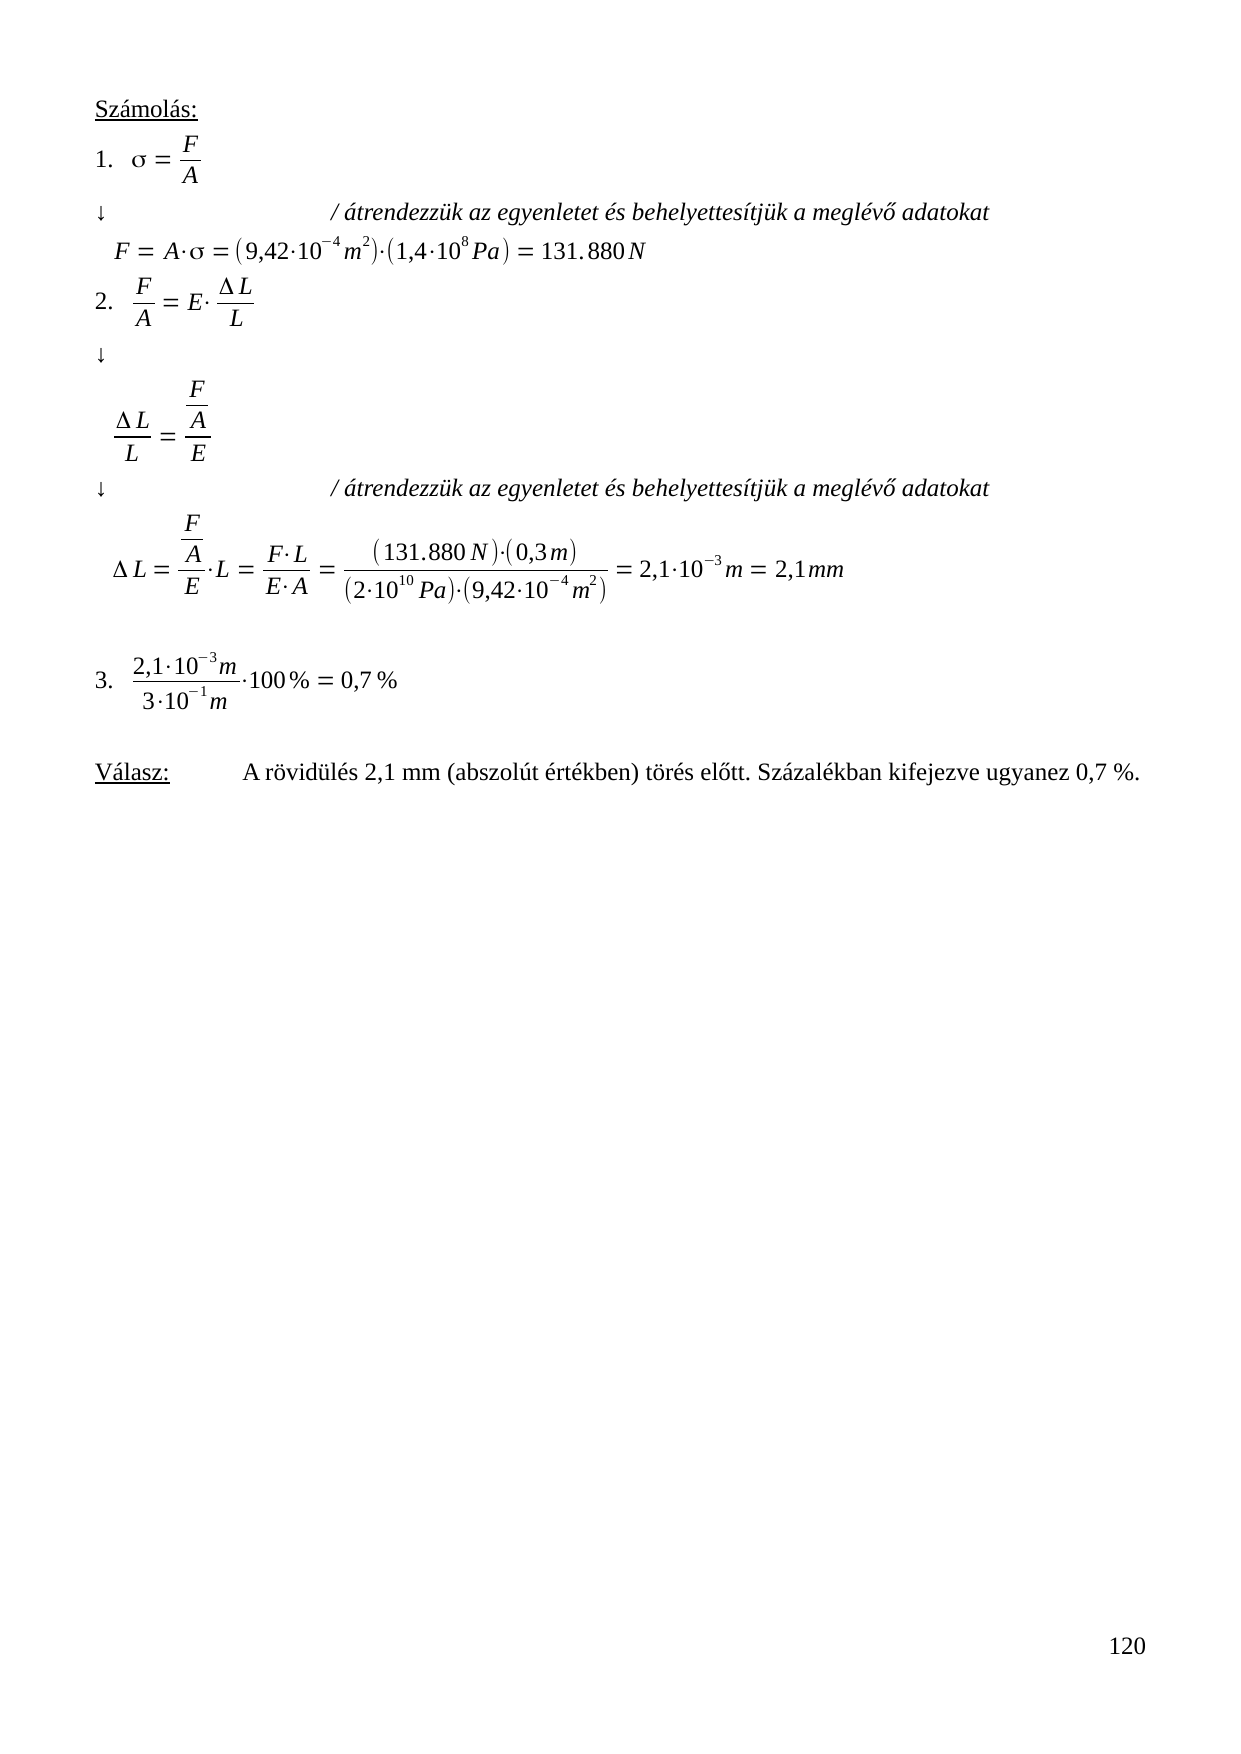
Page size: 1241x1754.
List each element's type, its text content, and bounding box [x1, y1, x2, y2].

text Számolás: [94, 94, 1146, 123]
text ↓ [94, 339, 1146, 368]
text 2. [94, 273, 1146, 332]
text ↓ / átrendezzük az egyenletet és behelyettesítjük a meglévő adatokat [94, 473, 1146, 502]
text 3. [94, 648, 1146, 714]
text Válasz: A rövidülés 2,1 mm (abszolút értékben) törés előtt. Százalékban kifejezve ugyanez 0,7 %. [94, 757, 1146, 786]
text ↓ / átrendezzük az egyenletet és behelyettesítjük a meglévő adatokat [94, 197, 1146, 226]
text 1. [94, 130, 1146, 189]
